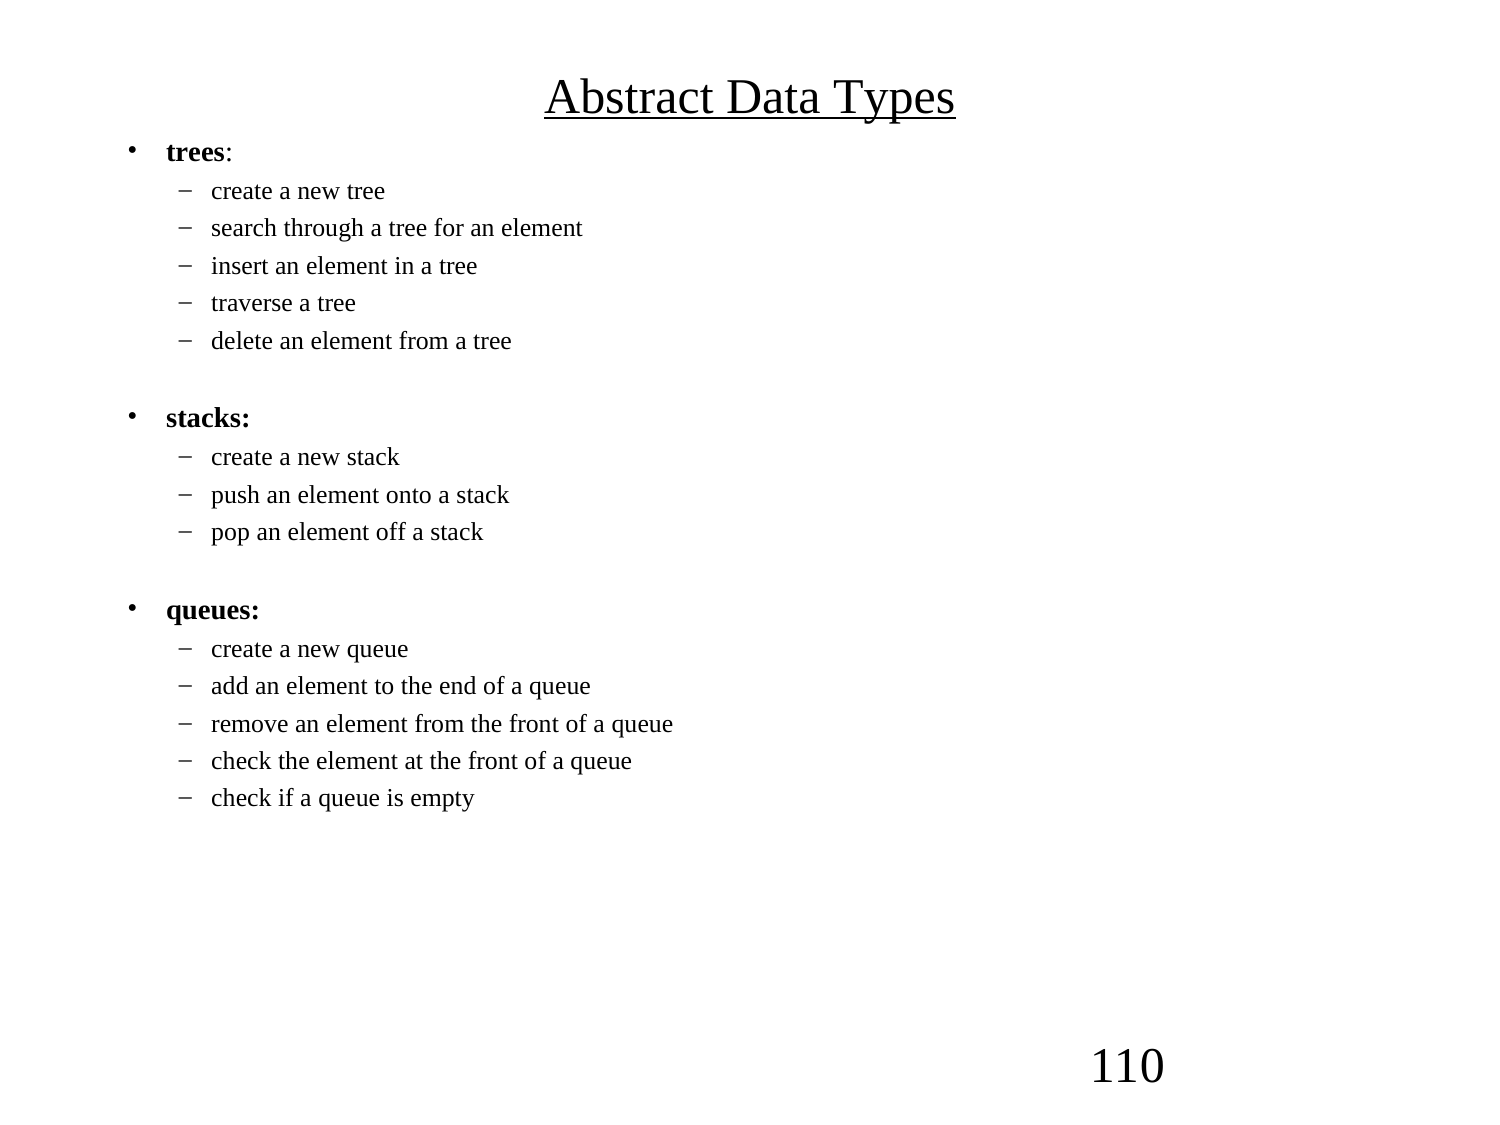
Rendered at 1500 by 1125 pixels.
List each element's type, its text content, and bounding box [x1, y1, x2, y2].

list trees: create a new tree search through a tree for an element insert an element in a tree traverse a tree delete an element from a tree stacks: create a new stack push an element onto a stack pop an element off a stack queues: create a new queue add an element to the end of a queue remove an element from the front of a queue check the element at the front of a queue check if a queue is empty [112, 124, 1388, 825]
title Abstract Data Types [112, 0, 1388, 124]
